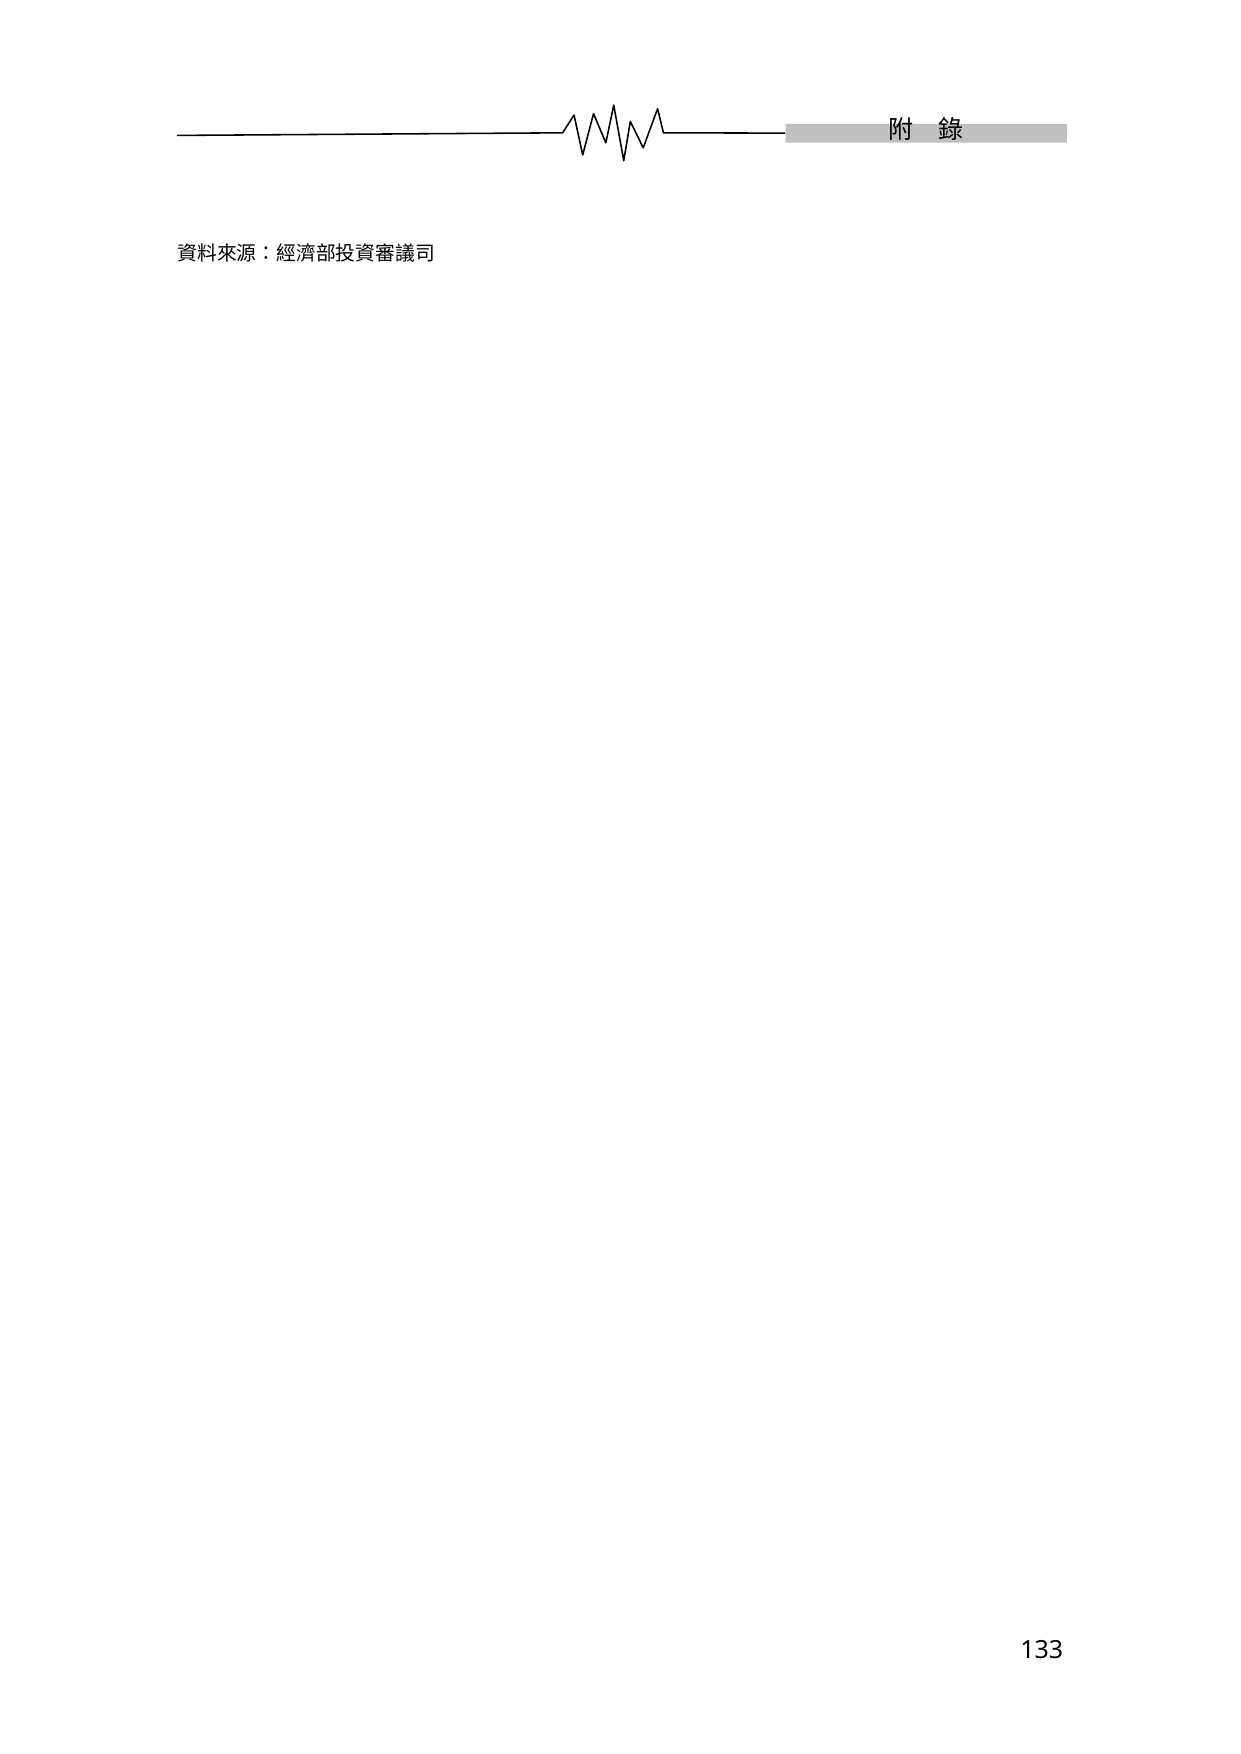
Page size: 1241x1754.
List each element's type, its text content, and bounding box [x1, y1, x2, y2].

text 資料來源：經濟部投資審議司 [177, 237, 1063, 266]
